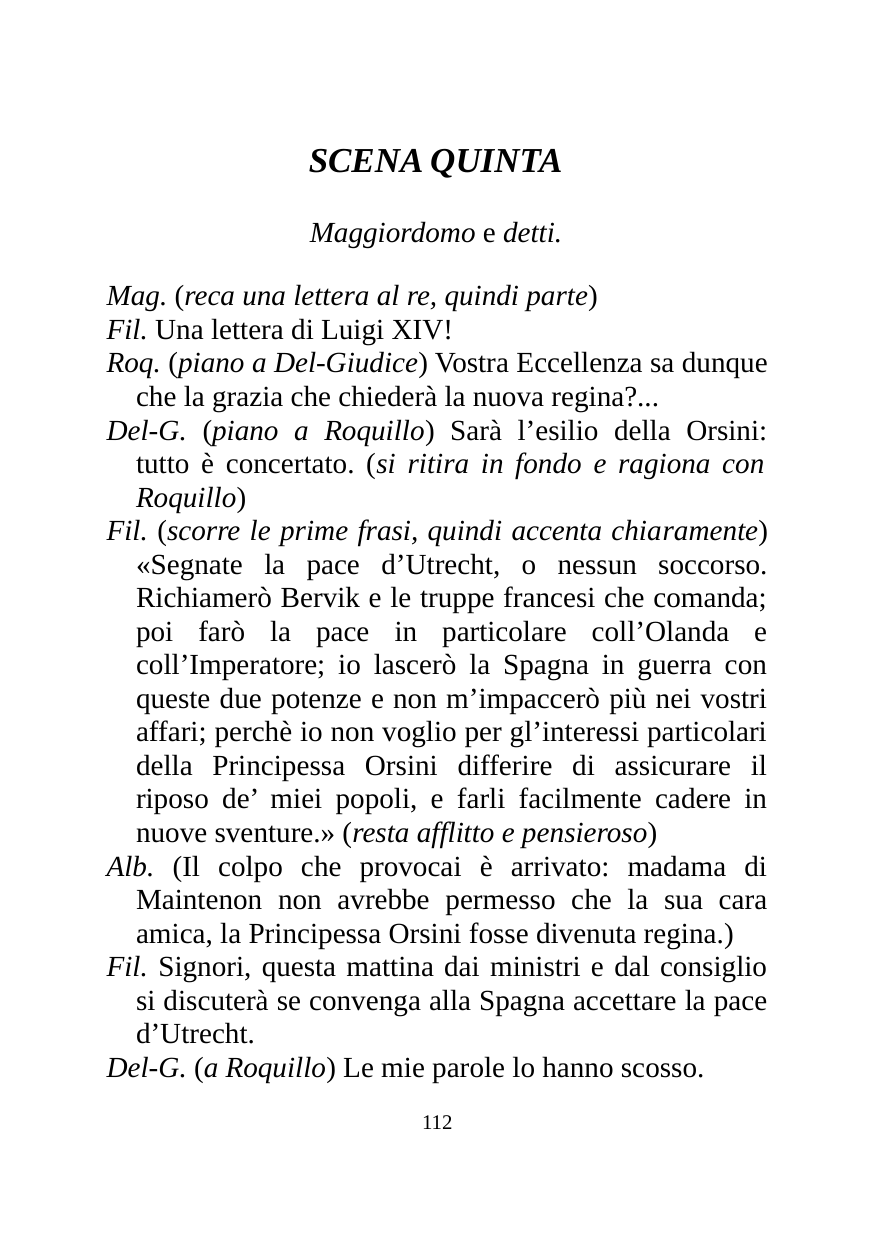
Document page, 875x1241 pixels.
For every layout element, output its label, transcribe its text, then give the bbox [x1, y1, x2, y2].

text Mag. (reca una lettera al re, quindi parte) [106, 278, 768, 312]
text Del-G. (piano a Roquillo) Sarà l’esilio della Orsini: tutto è concertato. (si ritira in fondo e ragiona con Roquillo) [106, 413, 768, 513]
text Maggiordomo e detti. [106, 216, 768, 249]
text Del-G. (a Roquillo) Le mie parole lo hanno scosso. [106, 1050, 768, 1083]
text Fil. (scorre le prime frasi, quindi accenta chiaramente) «Segnate la pace d’Utrecht, o nessun soccorso. Richiamerò Bervik e le truppe francesi che comanda; poi farò la pace in particolare coll’Olanda e coll’Imperatore; io lascerò la Spagna in guerra con queste due potenze e non m’impaccerò più nei vostri affari; perchè io non voglio per gl’interessi particolari della Principessa Orsini differire di assicurare il riposo de’ miei popoli, e farli facilmente cadere in nuove sventure.» (resta afflitto e pensieroso) [106, 513, 768, 849]
text Fil. Signori, questa mattina dai ministri e dal consiglio si discuterà se convenga alla Spagna accettare la pace d’Utrecht. [106, 949, 768, 1050]
text Fil. Una lettera di Luigi XIV! [106, 312, 768, 346]
subtitle SCENA QUINTA [106, 140, 768, 180]
text Roq. (piano a Del-Giudice) Vostra Eccellenza sa dunque che la grazia che chiederà la nuova regina?... [106, 346, 768, 413]
text Alb. (Il colpo che provocai è arrivato: madama di Maintenon non avrebbe permesso che la sua cara amica, la Principessa Orsini fosse divenuta regina.) [106, 849, 768, 949]
